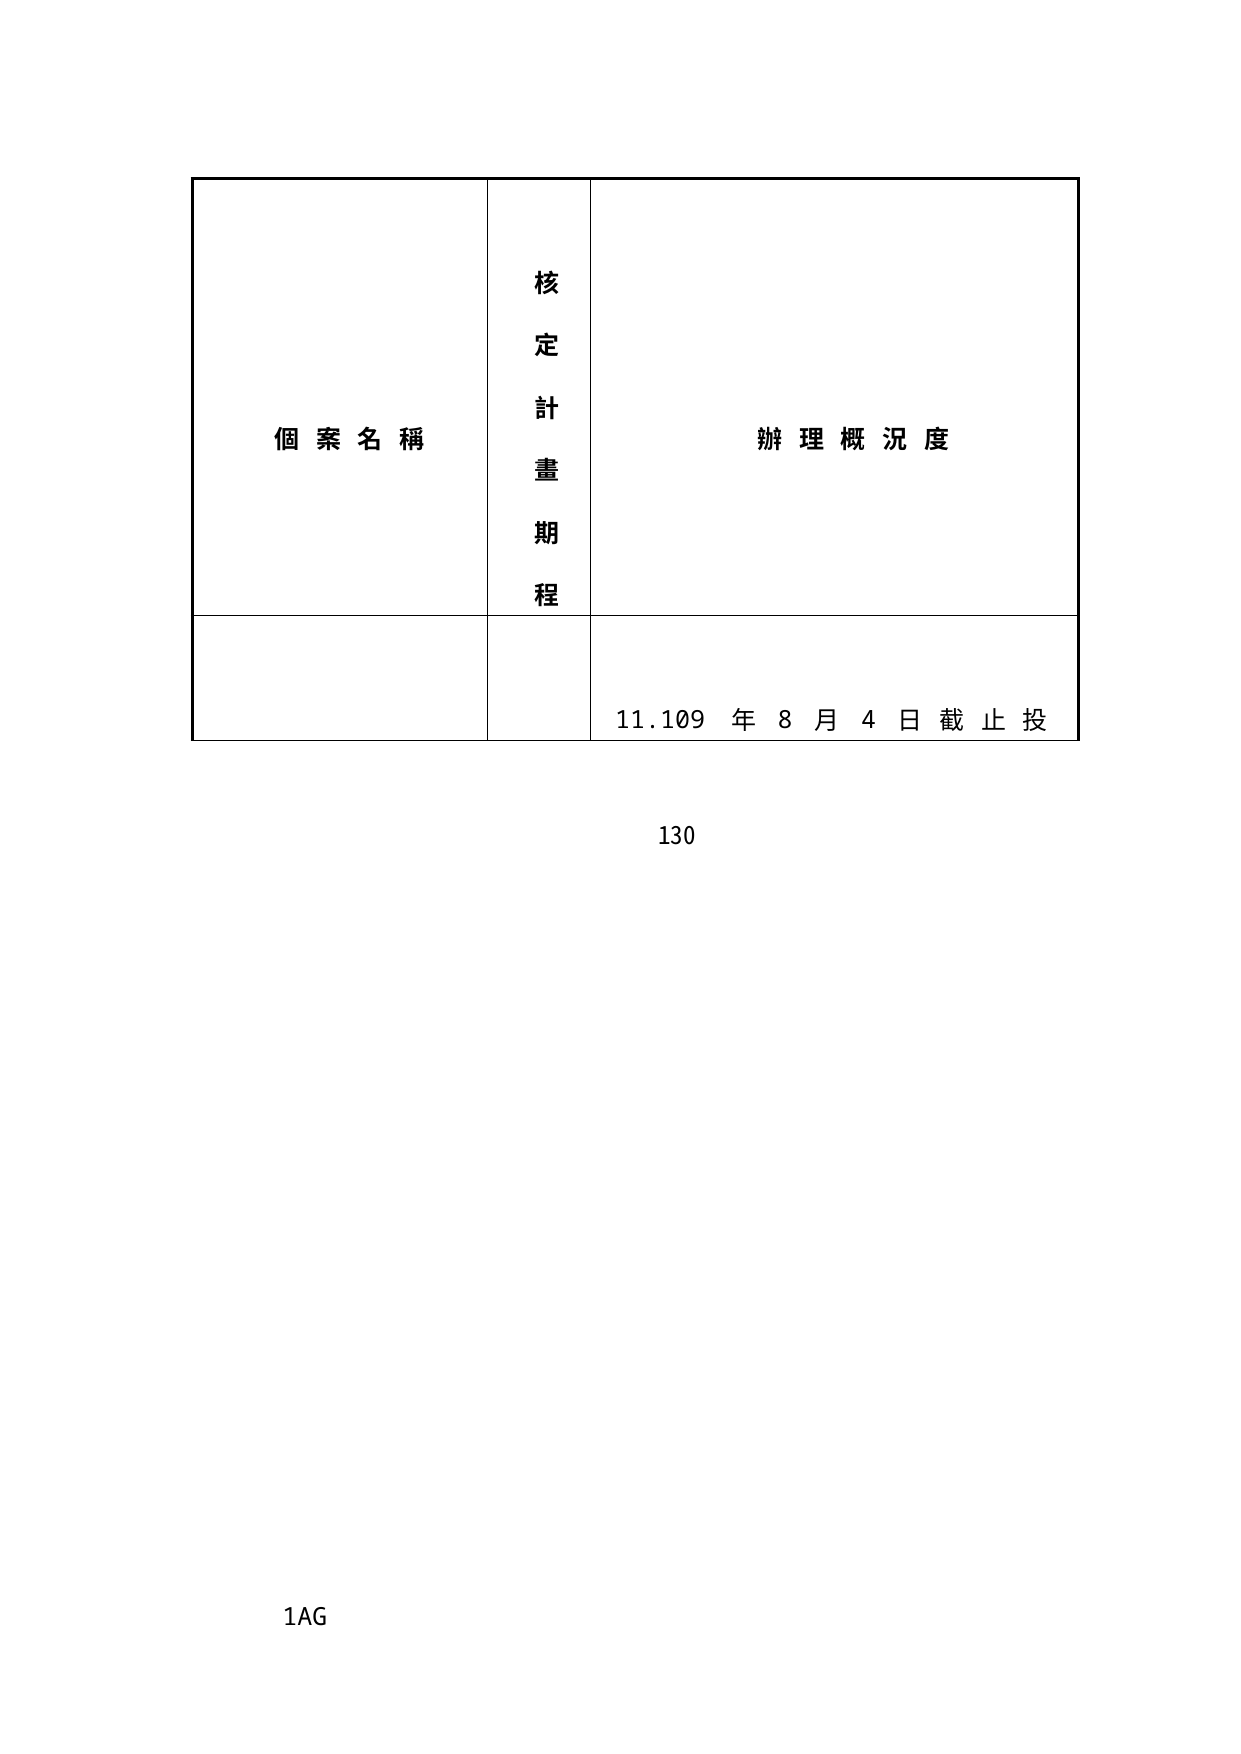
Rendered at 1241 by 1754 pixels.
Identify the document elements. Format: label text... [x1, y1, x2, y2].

table_cell [194, 616, 487, 740]
table_header 個案名稱 [194, 180, 487, 615]
table_header 核定計畫期程 [488, 180, 590, 615]
table_header 辦理概況度 [591, 180, 1077, 615]
table_cell 11.109年8月4日截止投 [591, 616, 1077, 740]
table_cell [488, 616, 590, 740]
